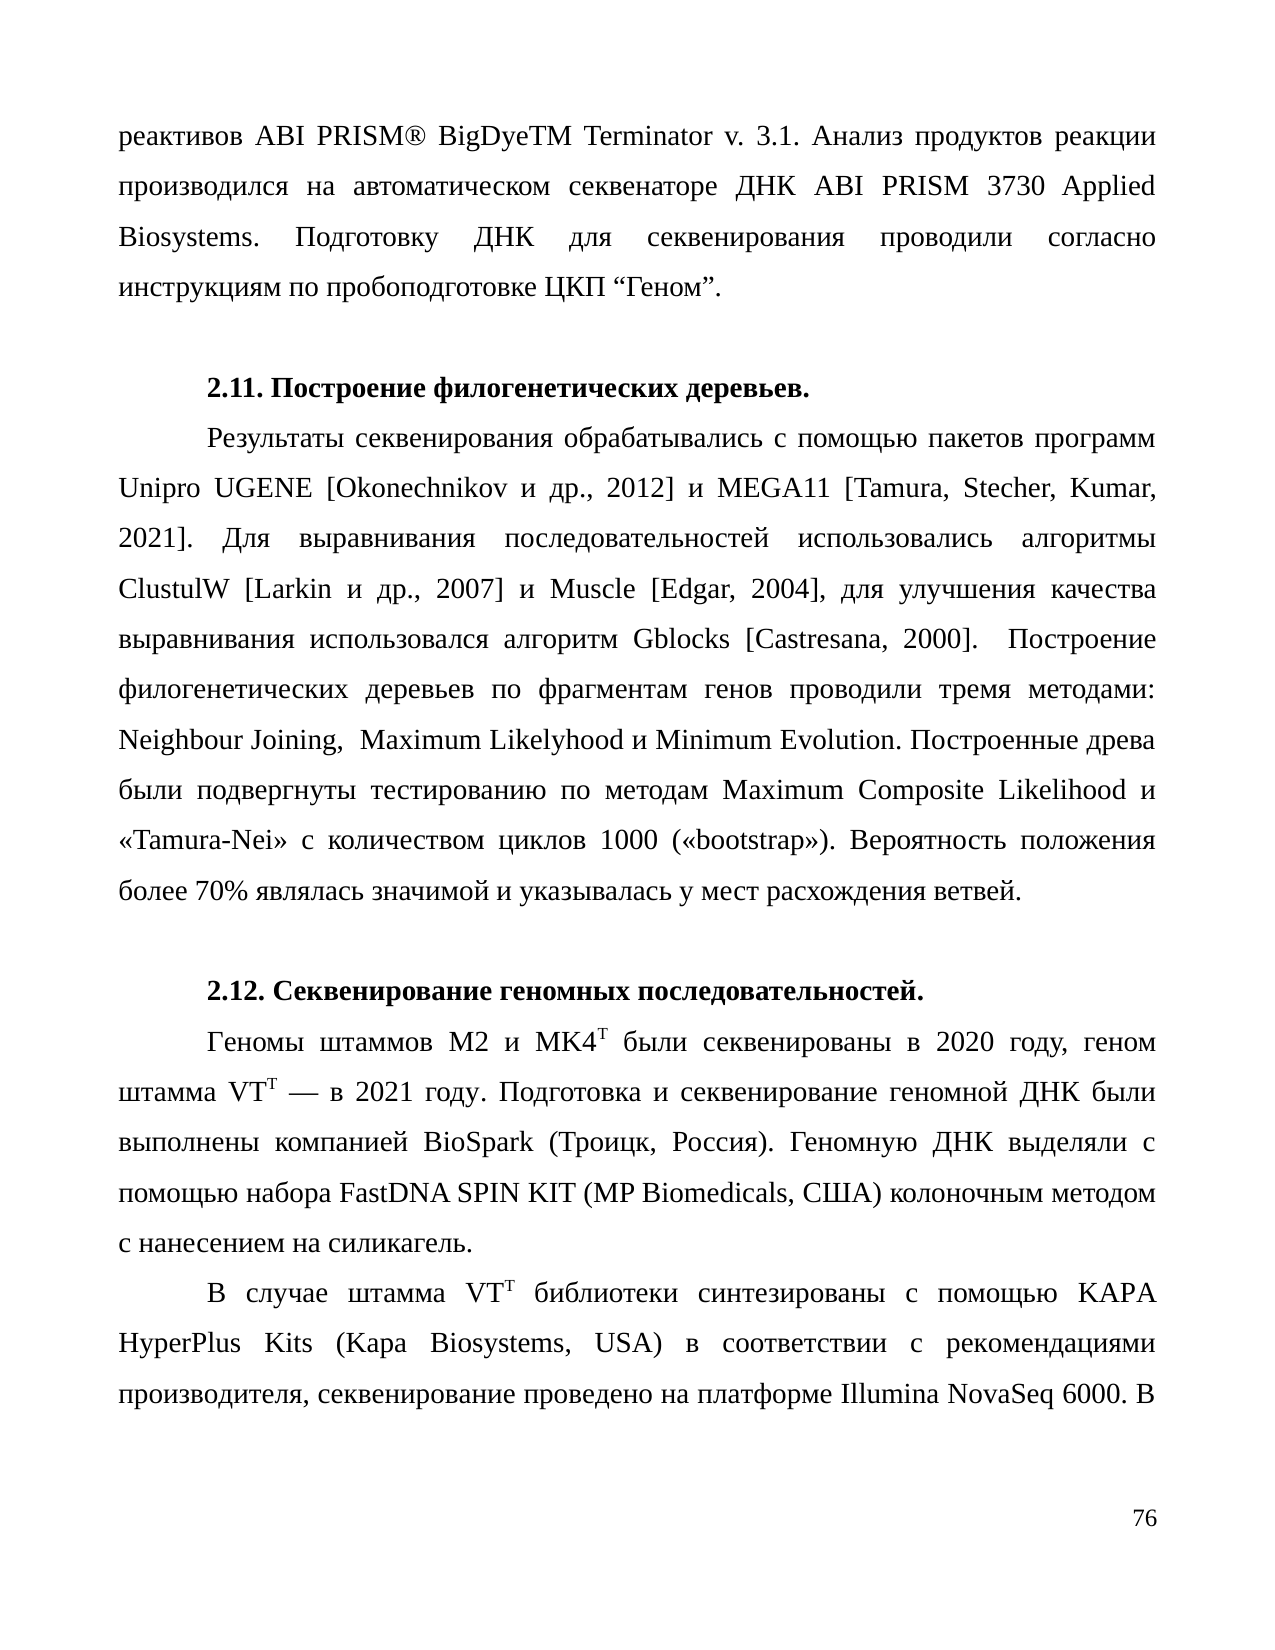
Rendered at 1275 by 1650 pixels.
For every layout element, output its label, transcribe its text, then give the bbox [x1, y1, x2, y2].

subtitle 2.12. Секвенирование геномных последовательностей. [118, 973, 1157, 1007]
subtitle Геномы штаммов M2 и MK4T были секвенированы в 2020 году, геном штамма VTT — в 2021 году. Подготовка и секвенирование геномной ДНК были выполнены компанией BioSpark (Троицк, Россия). Геномную ДНК выделяли с помощью набора FastDNA SPIN KIT (MP Biomedicals, США) колоночным методом с нанесением на силикагель. [118, 1024, 1157, 1258]
subtitle 2.11. Построение филогенетических деревьев. [118, 370, 1157, 403]
subtitle Результаты секвенирования обрабатывались с помощью пакетов программ Unipro UGENE [Okonechnikov и др., 2012]⁠ и MEGA11 [Tamura, Stecher, Kumar, 2021]⁠. Для выравнивания последовательностей использовались алгоритмы ClustulW [Larkin и др., 2007]⁠ и Muscle [Edgar, 2004]⁠, для улучшения качества выравнивания использовался алгоритм Gblocks [Castresana, 2000]⁠. Построение филогенетических деревьев по фрагментам генов проводили тремя методами: Neighbour Joining, Maximum Likelyhood и Minimum Evolution. Построенные древа были подвергнуты тестированию по методам Maximum Composite Likelihood и «Tamura-Nei» с количеством циклов 1000 («bootstrap»). Вероятность положения более 70% являлась значимой и указывалась у мест расхождения ветвей. [118, 420, 1157, 906]
subtitle реактивов ABI PRISM® BigDyeTM Terminator v. 3.1. Анализ продуктов реакции производился на автоматическом секвенаторе ДНК ABI PRISM 3730 Applied Biosystems. Подготовку ДНК для секвенирования проводили согласно инструкциям по пробоподготовке ЦКП “Геном”. [118, 118, 1157, 303]
subtitle В случае штамма VTT библиотеки синтезированы с помощью KAPA HyperPlus Kits (Kapa Biosystems, USA) в соответствии с рекомендациями производителя, секвенирование проведено на платформе Illumina NovaSeq 6000. В [118, 1275, 1157, 1409]
